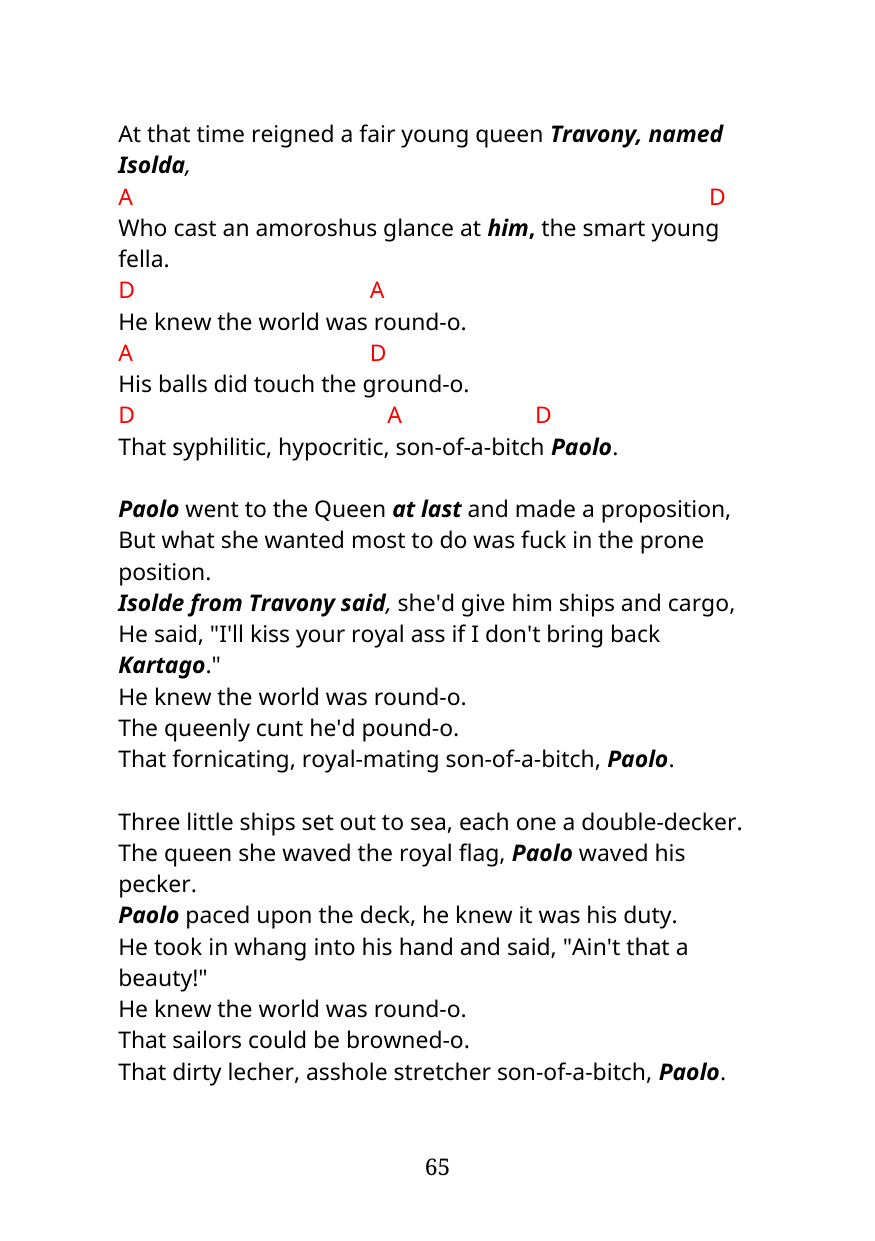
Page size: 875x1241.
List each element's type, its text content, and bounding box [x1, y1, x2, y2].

text At that time reigned a fair young queen Travony, named Isolda, A D [118, 118, 756, 212]
text His balls did touch the ground-o. D A D [118, 368, 756, 431]
text Who cast an amoroshus glance at him, the smart young fella. D A [118, 212, 756, 306]
text That syphilitic, hypocritic, son-of-a-bitch Paolo. Paolo went to the Queen at last and made a proposition, But what she wanted most to do was fuck in the prone position. Isolde from Travony said, she'd give him ships and cargo, He said, "I'll kiss your royal ass if I don't bring back Kartago." He knew the world was round-o. The queenly cunt he'd pound-o. That fornicating, royal-mating son-of-a-bitch, Paolo. Three little ships set out to sea, each one a double-decker. The queen she waved the royal flag, Paolo waved his pecker. Paolo paced upon the deck, he knew it was his duty. He took in whang into his hand and said, "Ain't that a beauty!" He knew the world was round-o. That sailors could be browned-o. That dirty lecher, asshole stretcher son-of-a-bitch, Paolo. [118, 431, 756, 1118]
text He knew the world was round-o. A D [118, 306, 756, 368]
